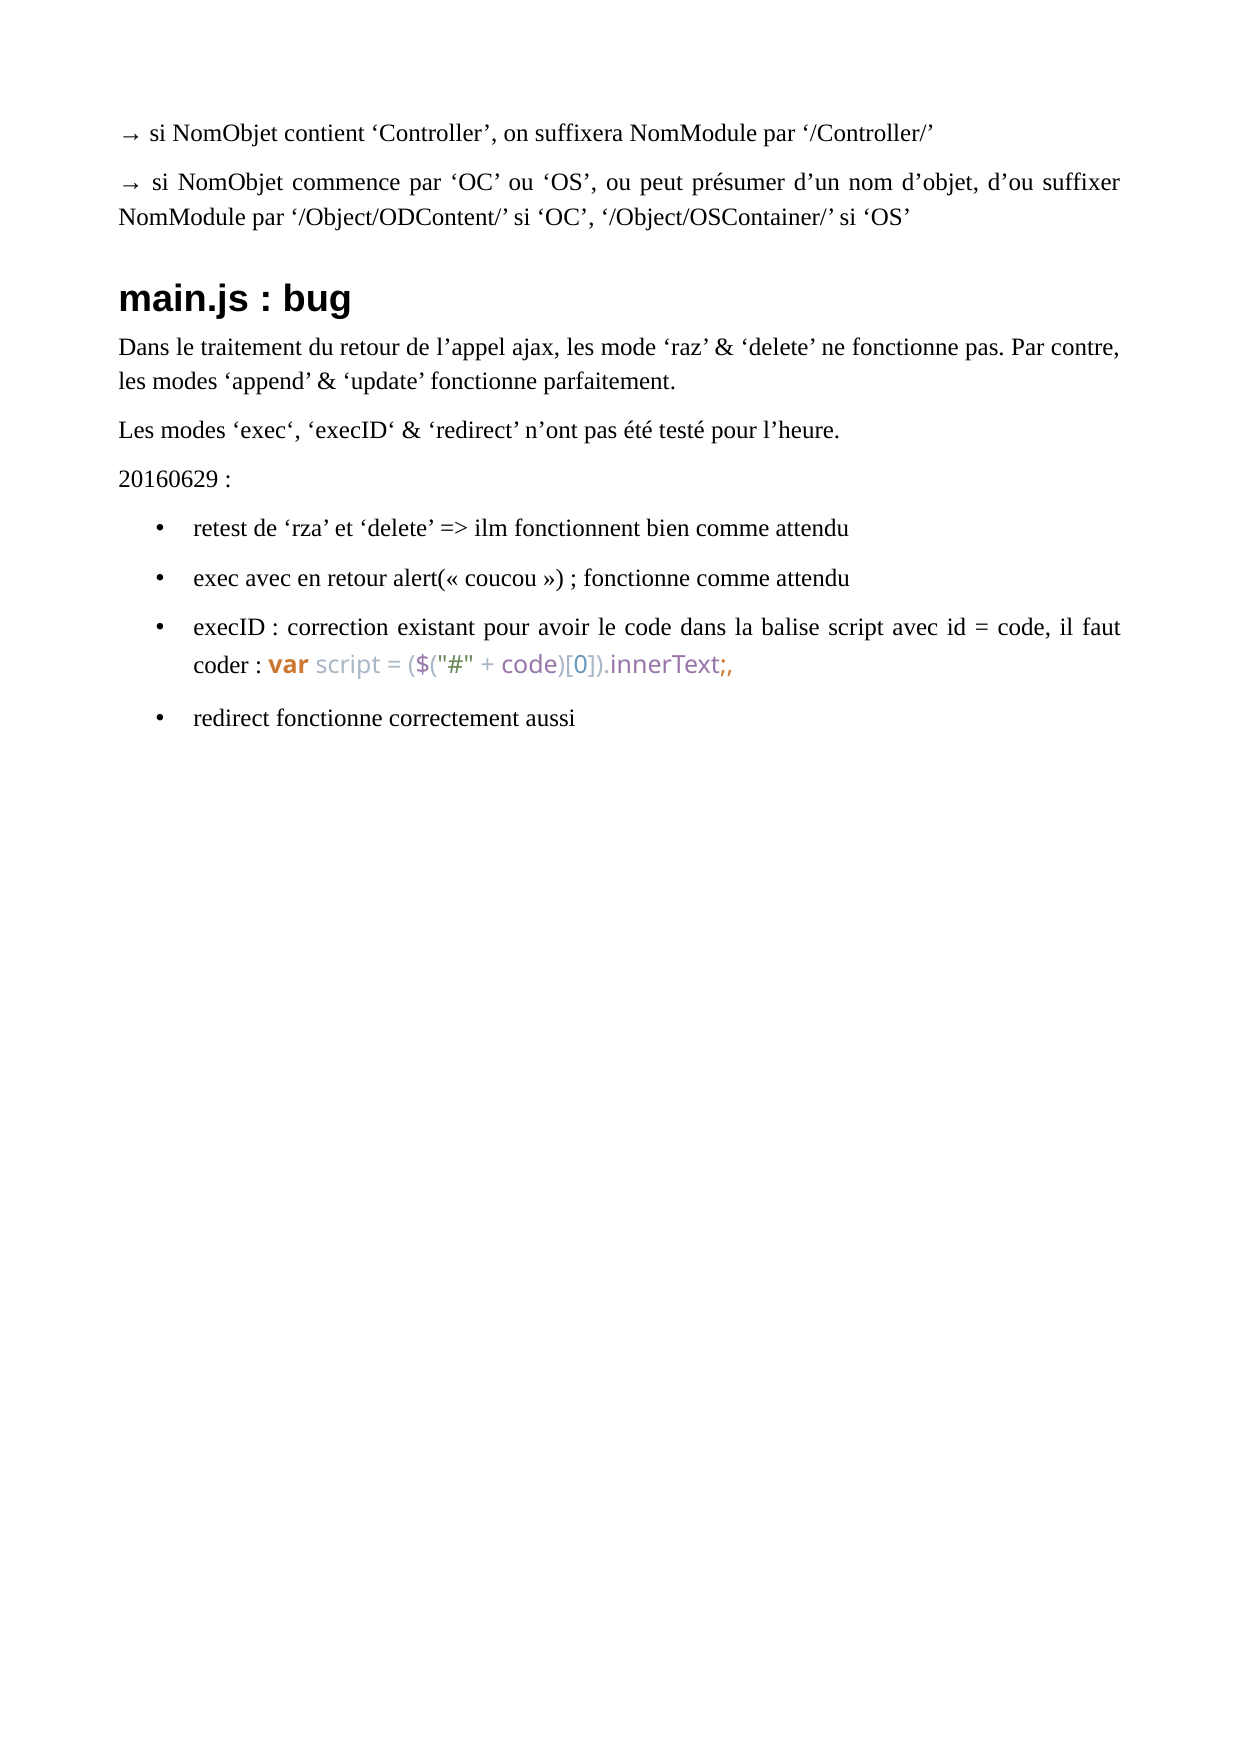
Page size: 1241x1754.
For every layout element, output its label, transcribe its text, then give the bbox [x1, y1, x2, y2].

list exec avec en retour alert(« coucou ») ; fonctionne comme attendu [156, 563, 1122, 591]
text → si NomObjet commence par ‘OC’ ou ‘OS’, ou peut présumer d’un nom d’objet, d’ou suffixer NomModule par ‘/Object/ODContent/’ si ‘OC’, ‘/Object/OSContainer/’ si ‘OS’ [118, 167, 1122, 230]
text Dans le traitement du retour de l’appel ajax, les mode ‘raz’ & ‘delete’ ne fonctionne pas. Par contre, les modes ‘append’ & ‘update’ fonctionne parfaitement. [118, 332, 1122, 395]
list redirect fonctionne correctement aussi [156, 703, 1122, 731]
text → si NomObjet contient ‘Controller’, on suffixera NomModule par ‘/Controller/’ [118, 118, 1122, 147]
text Les modes ‘exec‘, ‘execID‘ & ‘redirect’ n’ont pas été testé pour l’heure. [118, 415, 1122, 444]
list execID : correction existant pour avoir le code dans la balise script avec id = code, il faut coder : var script = ($("#" + code)[0]).innerText;, [156, 612, 1122, 681]
subtitle main.js : bug [118, 276, 1122, 319]
list retest de ‘rza’ et ‘delete’ => ilm fonctionnent bien comme attendu [156, 513, 1122, 542]
text 20160629 : [118, 464, 1122, 493]
